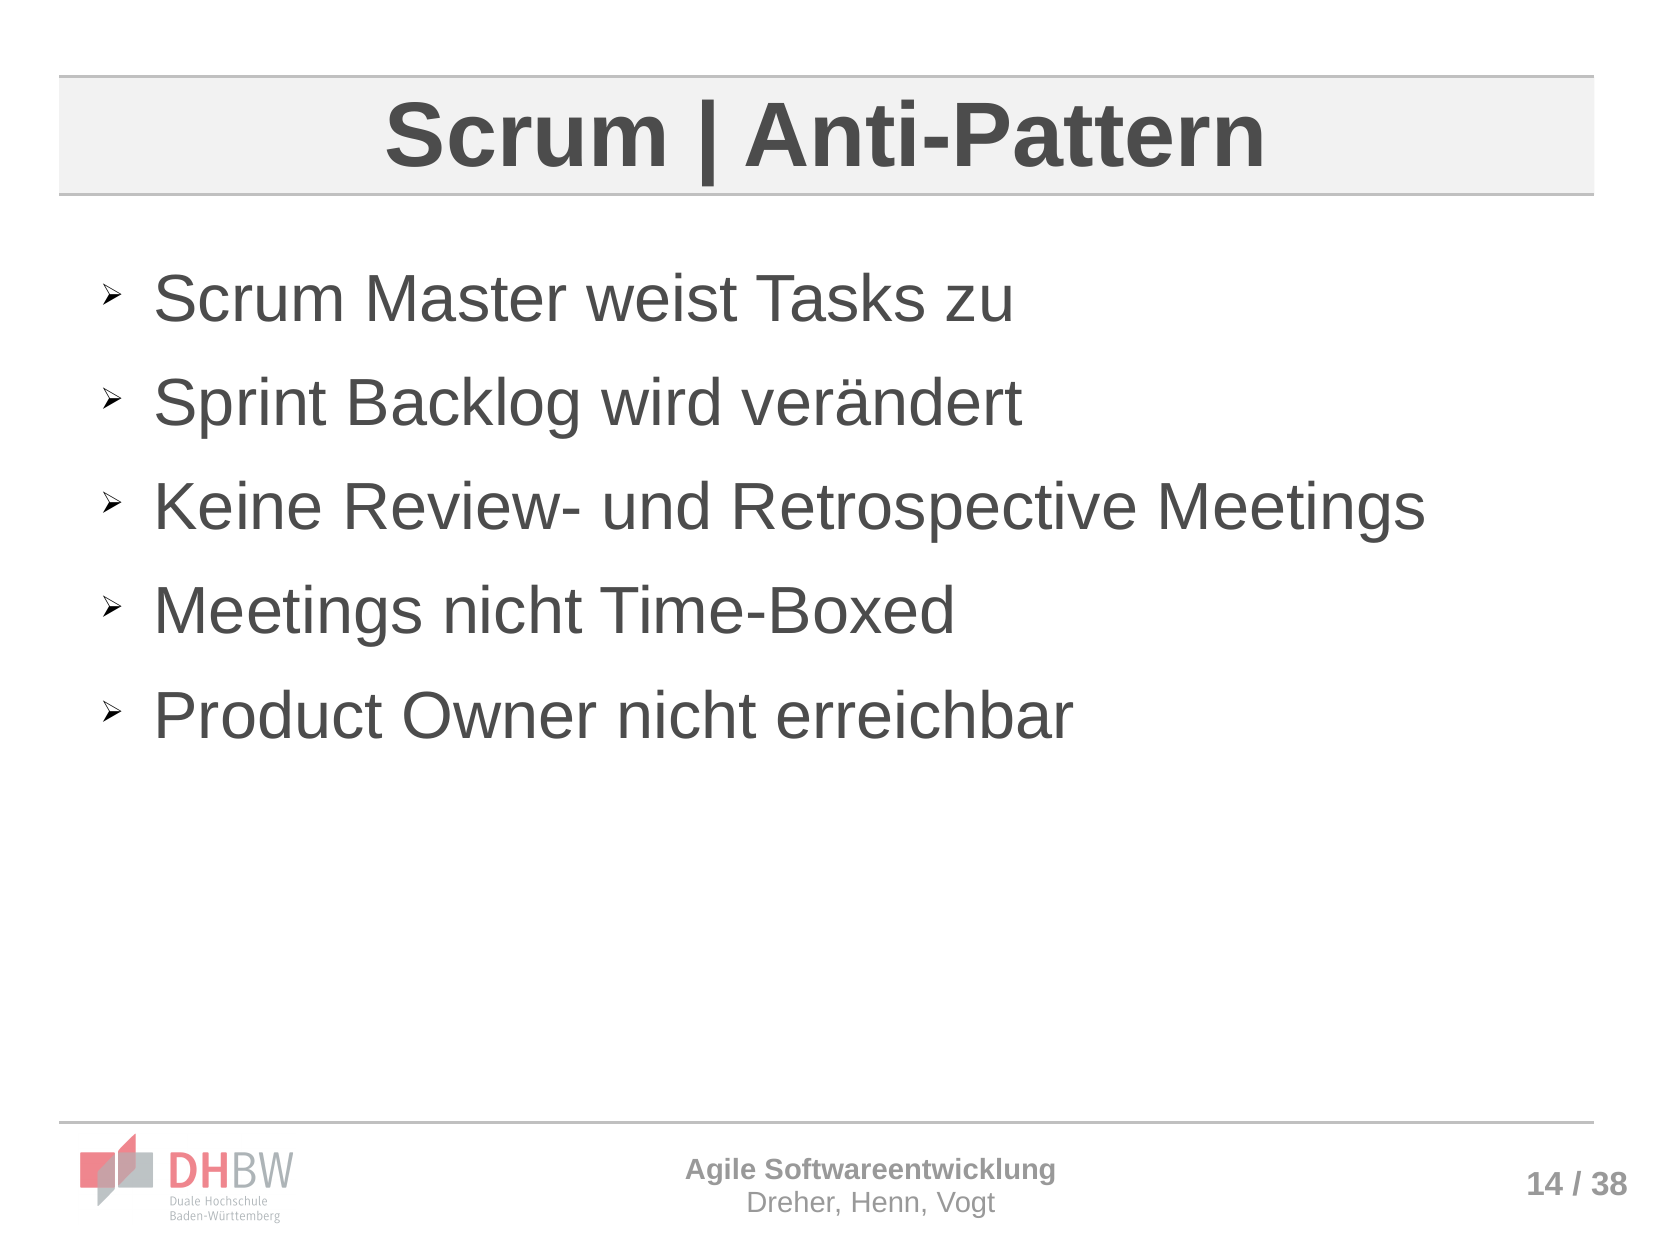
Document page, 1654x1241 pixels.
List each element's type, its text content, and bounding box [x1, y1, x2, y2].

title Scrum | Anti-Pattern [82, 31, 1571, 239]
picture [78, 1133, 296, 1225]
list Scrum Master weist Tasks zu Sprint Backlog wird verändert Keine Review- und Retrospective Meetings Meetings nicht Time-Boxed Product Owner nicht erreichbar [82, 260, 1571, 1080]
